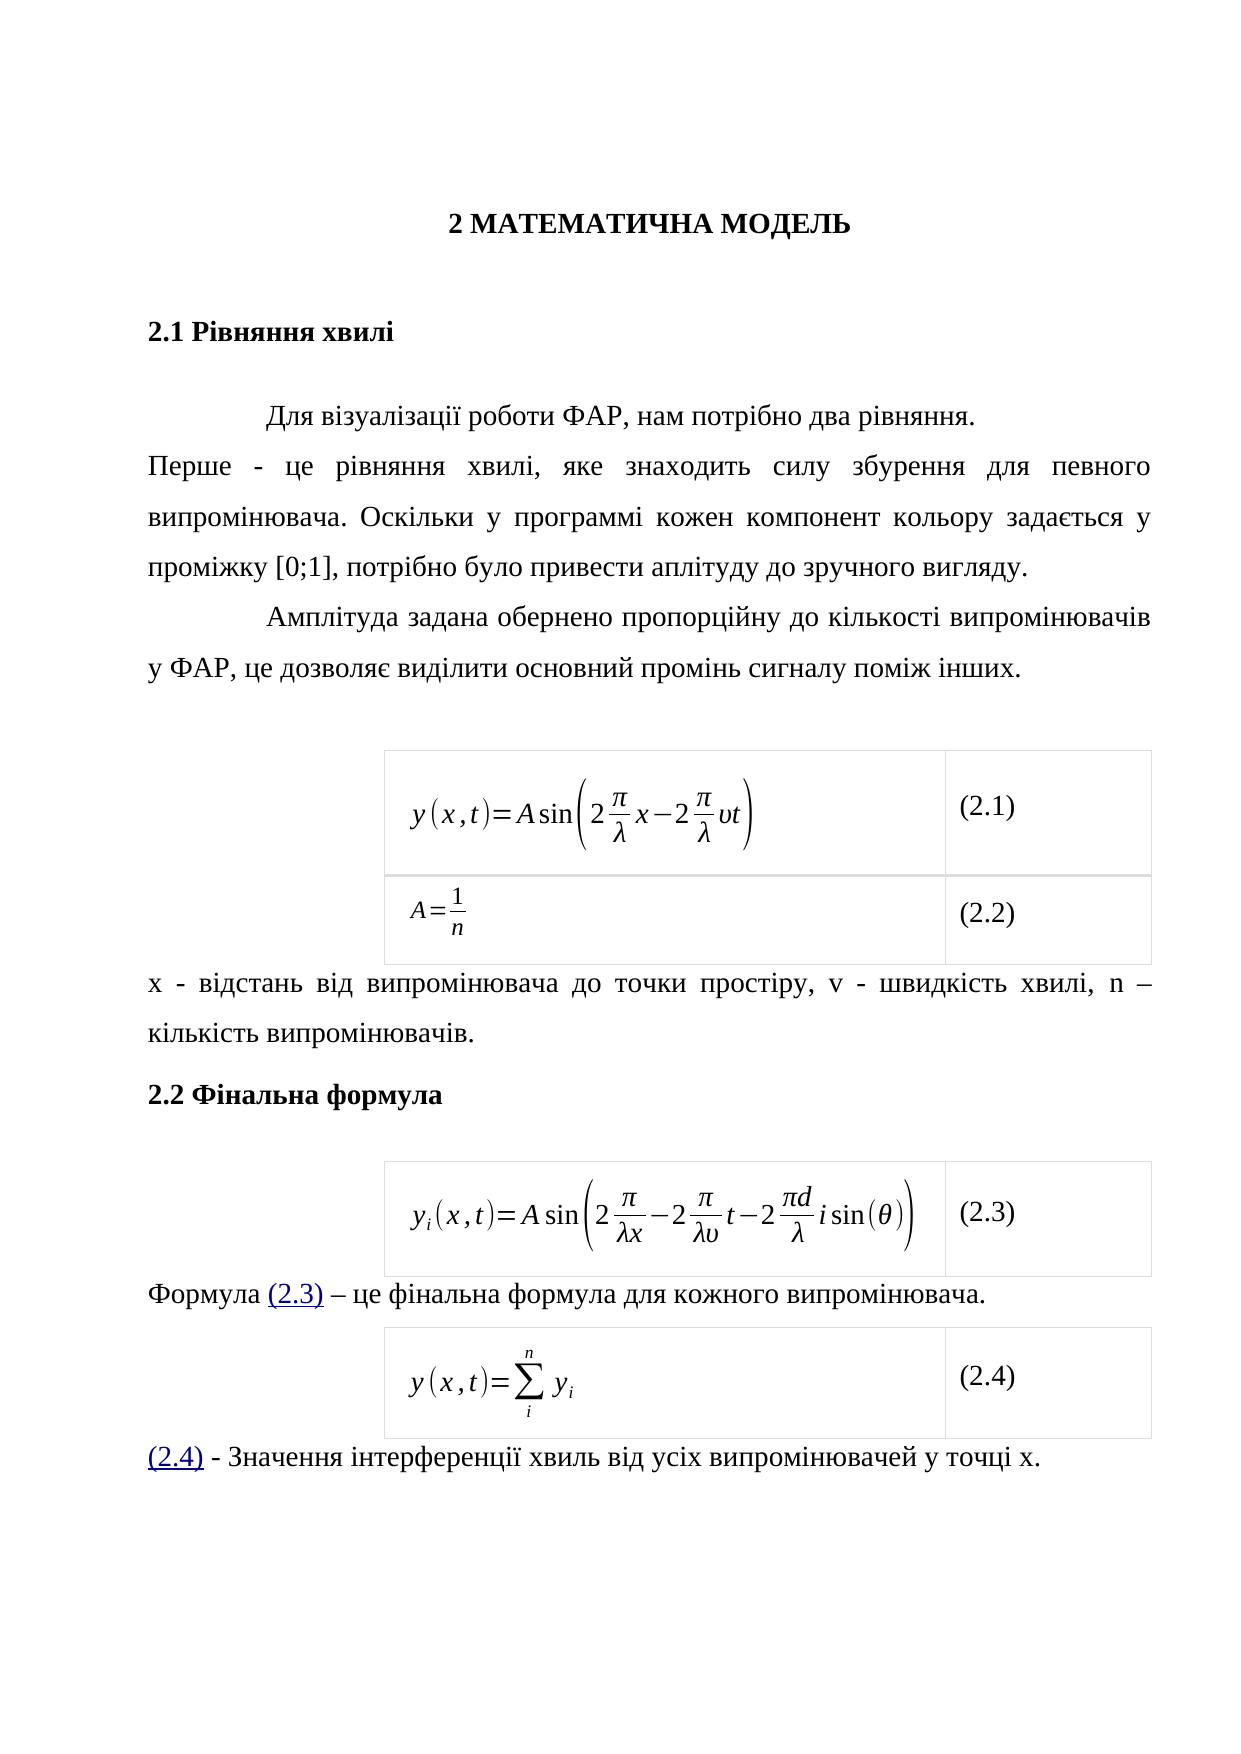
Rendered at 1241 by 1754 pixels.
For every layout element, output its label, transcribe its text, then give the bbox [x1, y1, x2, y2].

text Амплітуда задана обернено пропорційну до кількості випромінювачів у ФАР, це дозволяє виділити основний промінь сигналу поміж інших. [148, 599, 1152, 683]
text Формула (2.3) – це фінальна формула для кожного випромінювача. [148, 1277, 1152, 1310]
text (2.4) - Значення інтерференції хвиль від усіх випромінювачей у точці х. [148, 1439, 1152, 1473]
table_header [385, 1162, 945, 1276]
table_header (2.3) [946, 1162, 1151, 1276]
table_header (2.2) [946, 877, 1151, 964]
table_header [385, 877, 945, 964]
text Перше - це рівняння хвилі, яке знаходить силу збурення для певного випромінювача. Оскільки у программі кожен компонент кольору задається у проміжку [0;1], потрібно було привести аплітуду до зручного вигляду. [148, 448, 1152, 583]
subtitle 2 МАТЕМАТИЧНА МОДЕЛЬ [148, 206, 1152, 240]
table_header [385, 1328, 945, 1438]
table_header (2.4) [946, 1328, 1151, 1438]
table_header (2.1) [946, 751, 1151, 874]
text x - відстань від випромінювача до точки простіру, v - швидкість хвилі, n – кількість випромінювачів. [148, 965, 1152, 1049]
table_header [385, 751, 945, 874]
subtitle 2.1 Рівняння хвилі [148, 314, 1152, 348]
subtitle 2.2 Фінальна формула [148, 1077, 1152, 1111]
text Для візуалізації роботи ФАР, нам потрібно два рівняння. [148, 398, 1152, 432]
